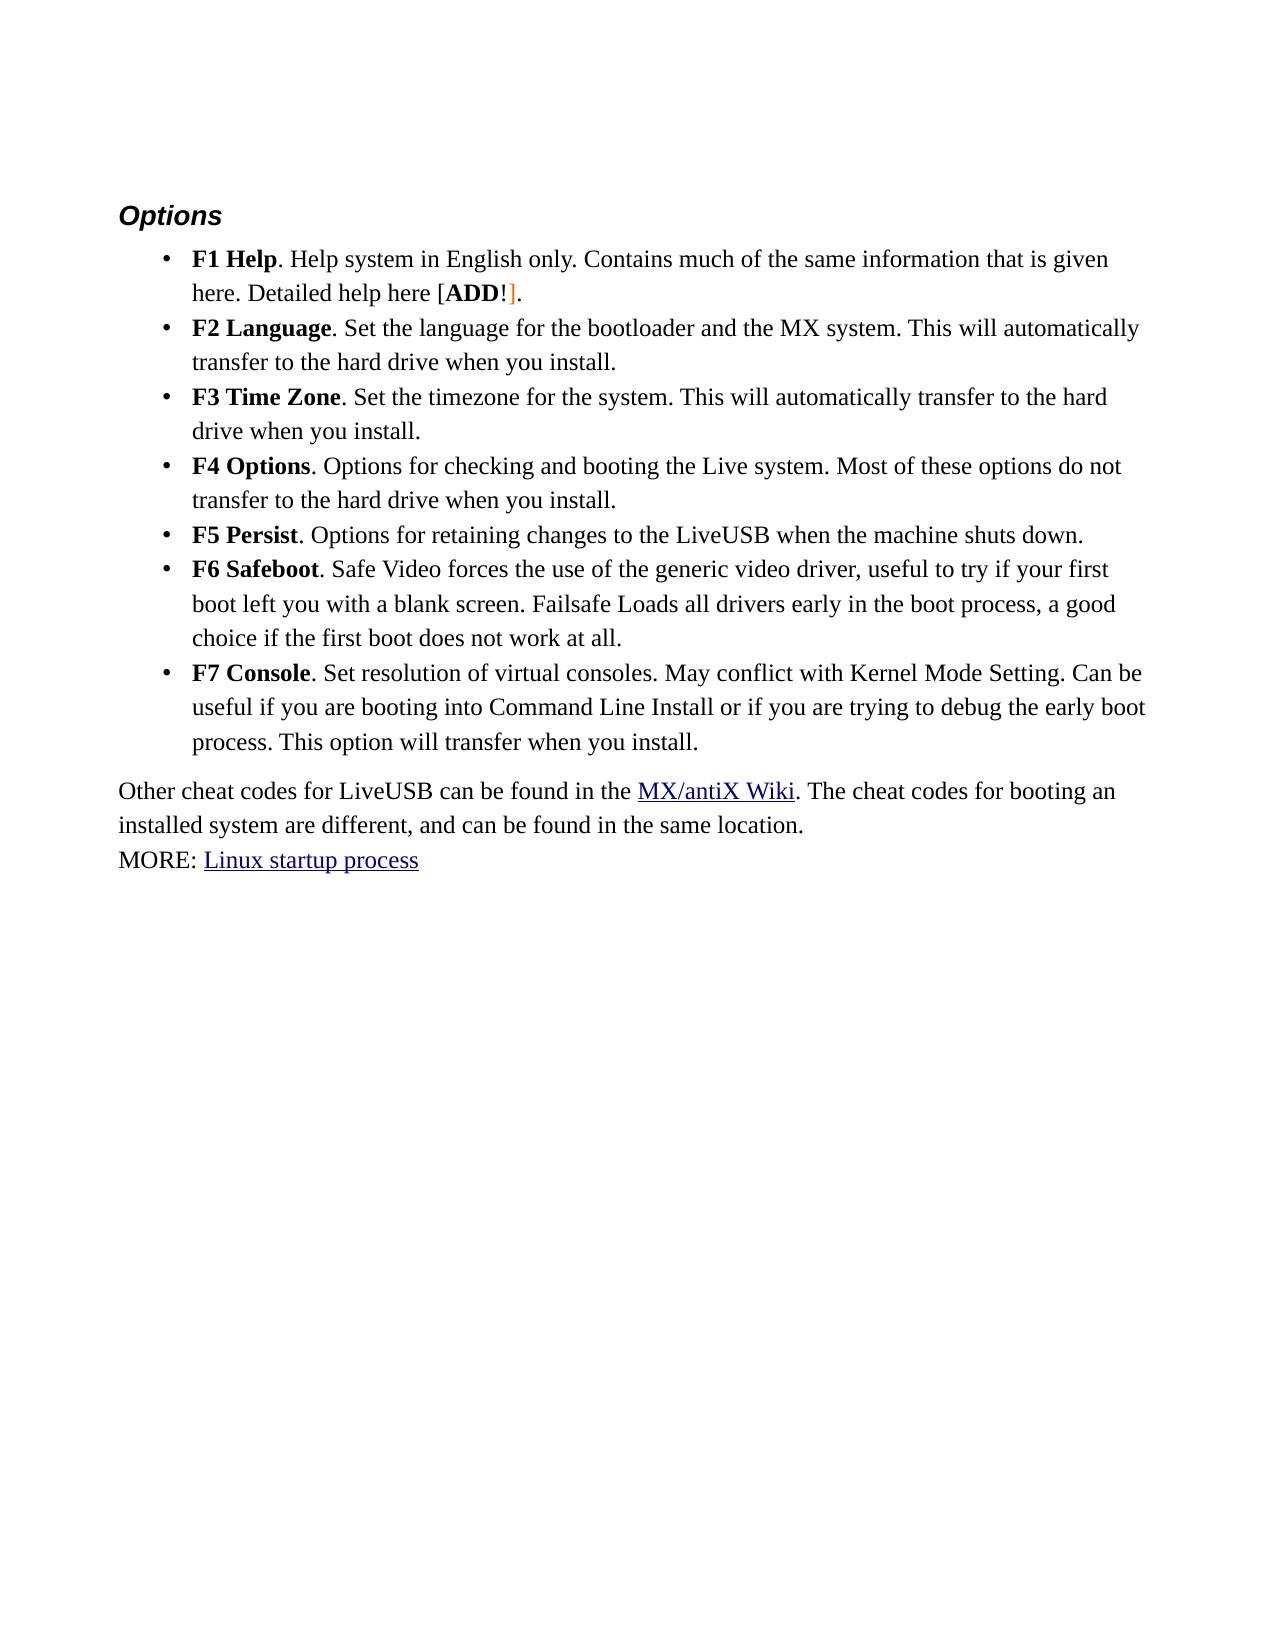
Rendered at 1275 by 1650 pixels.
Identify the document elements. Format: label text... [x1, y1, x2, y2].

text MORE: Linux startup process [118, 845, 1157, 873]
list F6 Safeboot. Safe Video forces the use of the generic video driver, useful to try if your first boot left you with a blank screen. Failsafe Loads all drivers early in the boot process, a good choice if the first boot does not work at all. [162, 554, 1157, 652]
list F3 Time Zone. Set the timezone for the system. This will automatically transfer to the hard drive when you install. [162, 382, 1157, 445]
subtitle Options [118, 199, 1157, 231]
list F5 Persist. Options for retaining changes to the LiveUSB when the machine shuts down. [162, 520, 1157, 548]
list F7 Console. Set resolution of virtual consoles. May conflict with Kernel Mode Setting. Can be useful if you are booting into Command Line Install or if you are trying to debug the early boot process. This option will transfer when you install. [162, 658, 1157, 755]
text Other cheat codes for LiveUSB can be found in the MX/antiX Wiki. The cheat codes for booting an installed system are different, and can be found in the same location. [118, 776, 1157, 839]
list F1 Help. Help system in English only. Contains much of the same information that is given here. Detailed help here [ADD!]. [162, 244, 1157, 307]
list F2 Language. Set the language for the bootloader and the MX system. This will automatically transfer to the hard drive when you install. [162, 313, 1157, 376]
list F4 Options. Options for checking and booting the Live system. Most of these options do not transfer to the hard drive when you install. [162, 451, 1157, 514]
